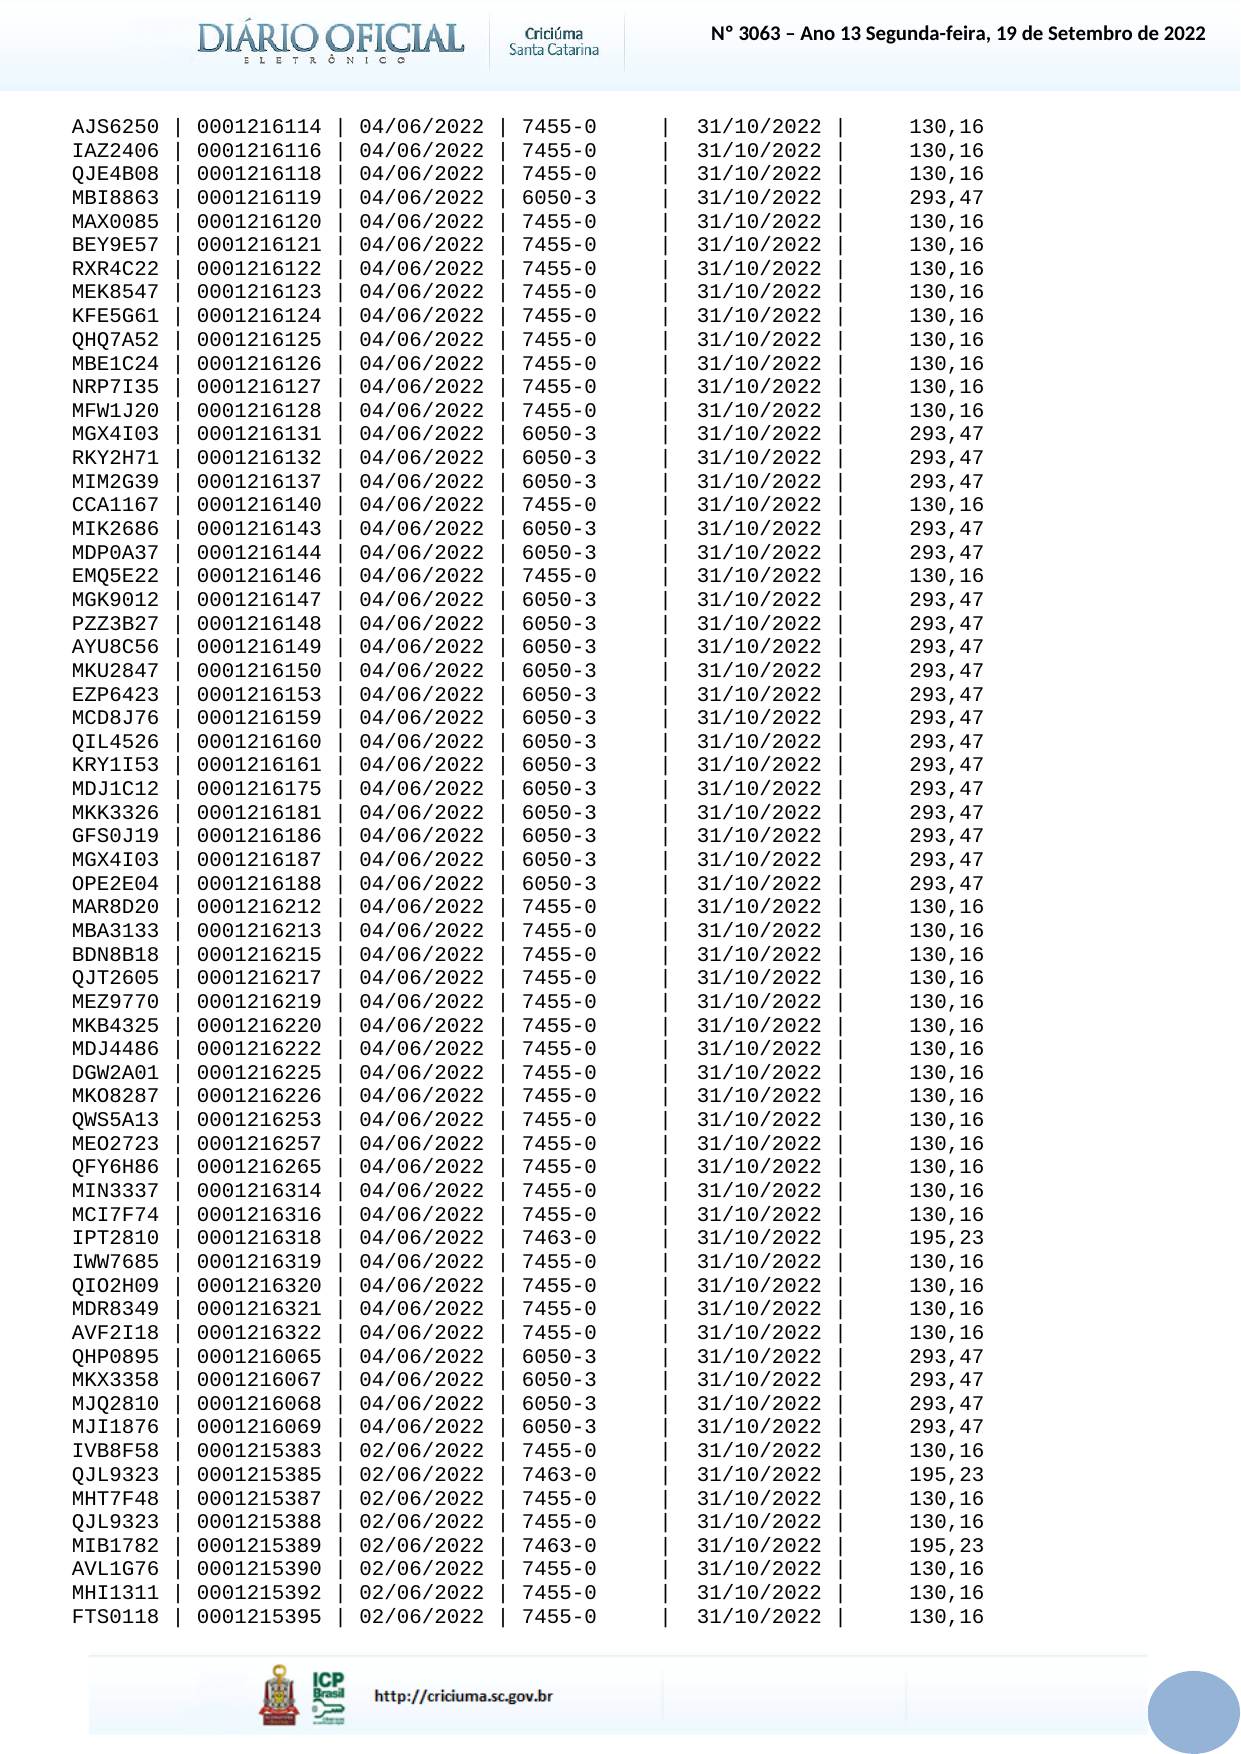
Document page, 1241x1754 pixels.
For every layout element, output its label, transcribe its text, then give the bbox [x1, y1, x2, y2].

text AYU8C56 | 0001216149 | 04/06/2022 | 6050-3 | 31/10/2022 | 293,47 [59, 636, 1167, 660]
text RXR4C22 | 0001216122 | 04/06/2022 | 7455-0 | 31/10/2022 | 130,16 [59, 258, 1167, 282]
text RKY2H71 | 0001216132 | 04/06/2022 | 6050-3 | 31/10/2022 | 293,47 [59, 447, 1167, 471]
text AVL1G76 | 0001215390 | 02/06/2022 | 7455-0 | 31/10/2022 | 130,16 [59, 1558, 1167, 1582]
text EMQ5E22 | 0001216146 | 04/06/2022 | 7455-0 | 31/10/2022 | 130,16 [59, 565, 1167, 589]
text MCI7F74 | 0001216316 | 04/06/2022 | 7455-0 | 31/10/2022 | 130,16 [59, 1204, 1167, 1227]
text MBI8863 | 0001216119 | 04/06/2022 | 6050-3 | 31/10/2022 | 293,47 [59, 187, 1167, 211]
text MHT7F48 | 0001215387 | 02/06/2022 | 7455-0 | 31/10/2022 | 130,16 [59, 1487, 1167, 1511]
text MDJ4486 | 0001216222 | 04/06/2022 | 7455-0 | 31/10/2022 | 130,16 [59, 1038, 1167, 1062]
text OPE2E04 | 0001216188 | 04/06/2022 | 6050-3 | 31/10/2022 | 293,47 [59, 873, 1167, 896]
text MDP0A37 | 0001216144 | 04/06/2022 | 6050-3 | 31/10/2022 | 293,47 [59, 542, 1167, 565]
text MIB1782 | 0001215389 | 02/06/2022 | 7463-0 | 31/10/2022 | 195,23 [59, 1535, 1167, 1558]
text QJT2605 | 0001216217 | 04/06/2022 | 7455-0 | 31/10/2022 | 130,16 [59, 967, 1167, 991]
text MHI1311 | 0001215392 | 02/06/2022 | 7455-0 | 31/10/2022 | 130,16 [59, 1582, 1167, 1606]
text IAZ2406 | 0001216116 | 04/06/2022 | 7455-0 | 31/10/2022 | 130,16 [59, 140, 1167, 163]
text NRP7I35 | 0001216127 | 04/06/2022 | 7455-0 | 31/10/2022 | 130,16 [59, 376, 1167, 400]
text MBE1C24 | 0001216126 | 04/06/2022 | 7455-0 | 31/10/2022 | 130,16 [59, 352, 1167, 376]
text MAX0085 | 0001216120 | 04/06/2022 | 7455-0 | 31/10/2022 | 130,16 [59, 211, 1167, 234]
text QFY6H86 | 0001216265 | 04/06/2022 | 7455-0 | 31/10/2022 | 130,16 [59, 1156, 1167, 1180]
text MIK2686 | 0001216143 | 04/06/2022 | 6050-3 | 31/10/2022 | 293,47 [59, 518, 1167, 542]
text MGX4I03 | 0001216131 | 04/06/2022 | 6050-3 | 31/10/2022 | 293,47 [59, 423, 1167, 447]
text MJQ2810 | 0001216068 | 04/06/2022 | 6050-3 | 31/10/2022 | 293,47 [59, 1393, 1167, 1417]
text KRY1I53 | 0001216161 | 04/06/2022 | 6050-3 | 31/10/2022 | 293,47 [59, 754, 1167, 778]
text PZZ3B27 | 0001216148 | 04/06/2022 | 6050-3 | 31/10/2022 | 293,47 [59, 613, 1167, 636]
text MKX3358 | 0001216067 | 04/06/2022 | 6050-3 | 31/10/2022 | 293,47 [59, 1369, 1167, 1393]
text MEO2723 | 0001216257 | 04/06/2022 | 7455-0 | 31/10/2022 | 130,16 [59, 1133, 1167, 1156]
text MCD8J76 | 0001216159 | 04/06/2022 | 6050-3 | 31/10/2022 | 293,47 [59, 707, 1167, 731]
text QJE4B08 | 0001216118 | 04/06/2022 | 7455-0 | 31/10/2022 | 130,16 [59, 163, 1167, 187]
text MEZ9770 | 0001216219 | 04/06/2022 | 7455-0 | 31/10/2022 | 130,16 [59, 991, 1167, 1014]
text FTS0118 | 0001215395 | 02/06/2022 | 7455-0 | 31/10/2022 | 130,16 [59, 1606, 1167, 1629]
text QHP0895 | 0001216065 | 04/06/2022 | 6050-3 | 31/10/2022 | 293,47 [59, 1346, 1167, 1369]
text BDN8B18 | 0001216215 | 04/06/2022 | 7455-0 | 31/10/2022 | 130,16 [59, 944, 1167, 967]
text QWS5A13 | 0001216253 | 04/06/2022 | 7455-0 | 31/10/2022 | 130,16 [59, 1109, 1167, 1133]
text MGK9012 | 0001216147 | 04/06/2022 | 6050-3 | 31/10/2022 | 293,47 [59, 589, 1167, 613]
text MKO8287 | 0001216226 | 04/06/2022 | 7455-0 | 31/10/2022 | 130,16 [59, 1086, 1167, 1109]
text MJI1876 | 0001216069 | 04/06/2022 | 6050-3 | 31/10/2022 | 293,47 [59, 1417, 1167, 1440]
text QIO2H09 | 0001216320 | 04/06/2022 | 7455-0 | 31/10/2022 | 130,16 [59, 1275, 1167, 1298]
text MDJ1C12 | 0001216175 | 04/06/2022 | 6050-3 | 31/10/2022 | 293,47 [59, 778, 1167, 802]
text DGW2A01 | 0001216225 | 04/06/2022 | 7455-0 | 31/10/2022 | 130,16 [59, 1062, 1167, 1086]
text IPT2810 | 0001216318 | 04/06/2022 | 7463-0 | 31/10/2022 | 195,23 [59, 1227, 1167, 1251]
text IWW7685 | 0001216319 | 04/06/2022 | 7455-0 | 31/10/2022 | 130,16 [59, 1251, 1167, 1275]
text AJS6250 | 0001216114 | 04/06/2022 | 7455-0 | 31/10/2022 | 130,16 [59, 116, 1167, 140]
text MGX4I03 | 0001216187 | 04/06/2022 | 6050-3 | 31/10/2022 | 293,47 [59, 849, 1167, 873]
text MBA3133 | 0001216213 | 04/06/2022 | 7455-0 | 31/10/2022 | 130,16 [59, 920, 1167, 944]
text QHQ7A52 | 0001216125 | 04/06/2022 | 7455-0 | 31/10/2022 | 130,16 [59, 329, 1167, 352]
text GFS0J19 | 0001216186 | 04/06/2022 | 6050-3 | 31/10/2022 | 293,47 [59, 825, 1167, 849]
text MKB4325 | 0001216220 | 04/06/2022 | 7455-0 | 31/10/2022 | 130,16 [59, 1014, 1167, 1038]
text AVF2I18 | 0001216322 | 04/06/2022 | 7455-0 | 31/10/2022 | 130,16 [59, 1322, 1167, 1346]
text MIN3337 | 0001216314 | 04/06/2022 | 7455-0 | 31/10/2022 | 130,16 [59, 1180, 1167, 1204]
text QIL4526 | 0001216160 | 04/06/2022 | 6050-3 | 31/10/2022 | 293,47 [59, 731, 1167, 754]
text MKU2847 | 0001216150 | 04/06/2022 | 6050-3 | 31/10/2022 | 293,47 [59, 660, 1167, 683]
text MDR8349 | 0001216321 | 04/06/2022 | 7455-0 | 31/10/2022 | 130,16 [59, 1298, 1167, 1322]
text MEK8547 | 0001216123 | 04/06/2022 | 7455-0 | 31/10/2022 | 130,16 [59, 282, 1167, 305]
text MIM2G39 | 0001216137 | 04/06/2022 | 6050-3 | 31/10/2022 | 293,47 [59, 471, 1167, 494]
text KFE5G61 | 0001216124 | 04/06/2022 | 7455-0 | 31/10/2022 | 130,16 [59, 305, 1167, 329]
text IVB8F58 | 0001215383 | 02/06/2022 | 7455-0 | 31/10/2022 | 130,16 [59, 1440, 1167, 1464]
text MFW1J20 | 0001216128 | 04/06/2022 | 7455-0 | 31/10/2022 | 130,16 [59, 400, 1167, 423]
text MAR8D20 | 0001216212 | 04/06/2022 | 7455-0 | 31/10/2022 | 130,16 [59, 896, 1167, 920]
text BEY9E57 | 0001216121 | 04/06/2022 | 7455-0 | 31/10/2022 | 130,16 [59, 234, 1167, 258]
text MKK3326 | 0001216181 | 04/06/2022 | 6050-3 | 31/10/2022 | 293,47 [59, 802, 1167, 825]
text QJL9323 | 0001215388 | 02/06/2022 | 7455-0 | 31/10/2022 | 130,16 [59, 1511, 1167, 1535]
text QJL9323 | 0001215385 | 02/06/2022 | 7463-0 | 31/10/2022 | 195,23 [59, 1464, 1167, 1487]
text EZP6423 | 0001216153 | 04/06/2022 | 6050-3 | 31/10/2022 | 293,47 [59, 683, 1167, 707]
text CCA1167 | 0001216140 | 04/06/2022 | 7455-0 | 31/10/2022 | 130,16 [59, 494, 1167, 518]
